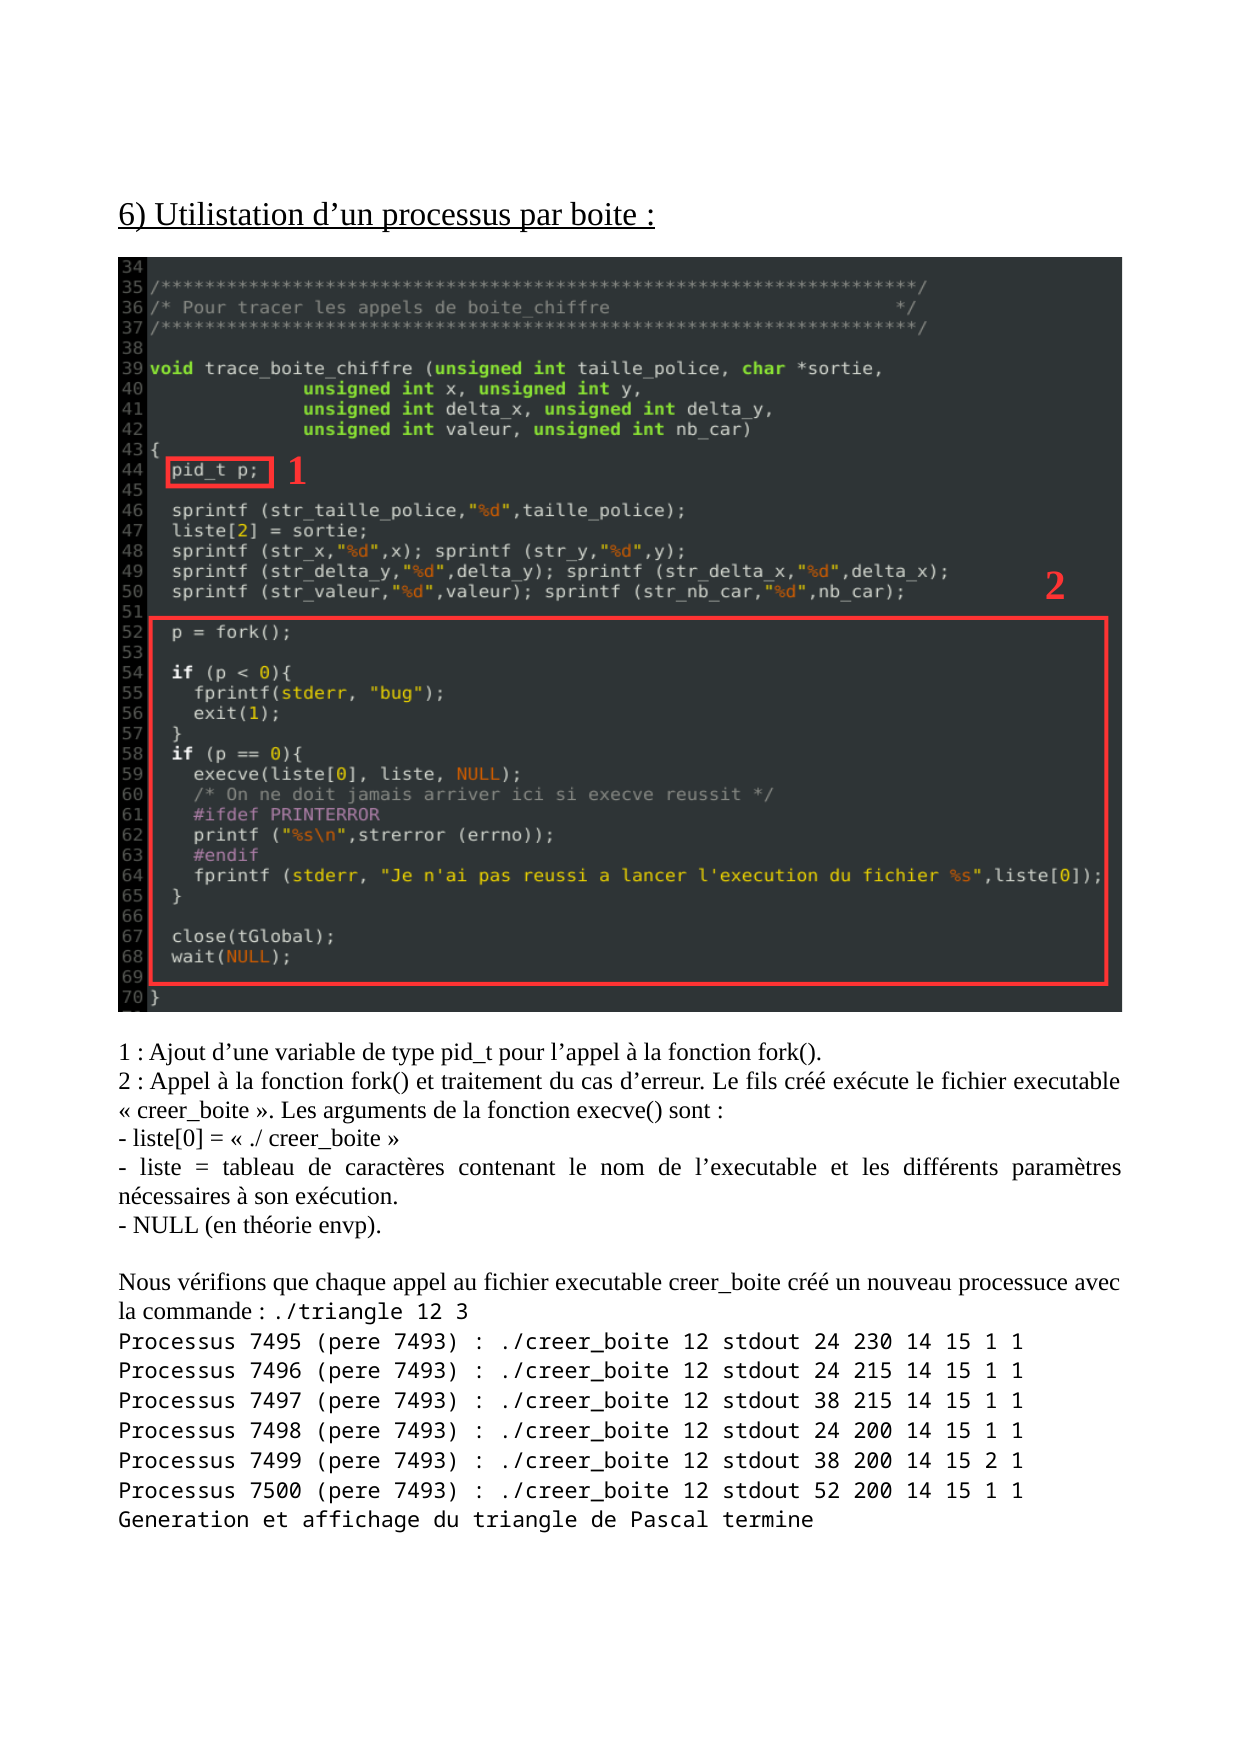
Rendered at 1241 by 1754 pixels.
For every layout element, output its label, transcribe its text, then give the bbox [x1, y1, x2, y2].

text Processus 7495 (pere 7493) : ./creer_boite 12 stdout 24 230 14 15 1 1 [118, 1326, 1122, 1356]
text 1 : Ajout d’une variable de type pid_t pour l’appel à la fonction fork(). [118, 1037, 1122, 1066]
text - liste[0] = « ./ creer_boite » [118, 1123, 1122, 1152]
text - NULL (en théorie envp). [118, 1210, 1122, 1238]
text - liste = tableau de caractères contenant le nom de l’executable et les différents paramètres nécessaires à son exécution. [118, 1152, 1122, 1210]
text Nous vérifions que chaque appel au fichier executable creer_boite créé un nouveau processuce avec la commande : ./triangle 12 3 [118, 1267, 1122, 1326]
text Generation et affichage du triangle de Pascal termine [118, 1504, 1122, 1534]
picture [118, 257, 1123, 1012]
text Processus 7500 (pere 7493) : ./creer_boite 12 stdout 52 200 14 15 1 1 [118, 1475, 1122, 1504]
text Processus 7498 (pere 7493) : ./creer_boite 12 stdout 24 200 14 15 1 1 [118, 1415, 1122, 1445]
text 6) Utilistation d’un processus par boite : [118, 194, 1122, 232]
text Processus 7497 (pere 7493) : ./creer_boite 12 stdout 38 215 14 15 1 1 [118, 1385, 1122, 1415]
text Processus 7499 (pere 7493) : ./creer_boite 12 stdout 38 200 14 15 2 1 [118, 1445, 1122, 1475]
text 2 : Appel à la fonction fork() et traitement du cas d’erreur. Le fils créé exécute le fichier executable « creer_boite ». Les arguments de la fonction execve() sont : [118, 1066, 1122, 1123]
text Processus 7496 (pere 7493) : ./creer_boite 12 stdout 24 215 14 15 1 1 [118, 1356, 1122, 1385]
